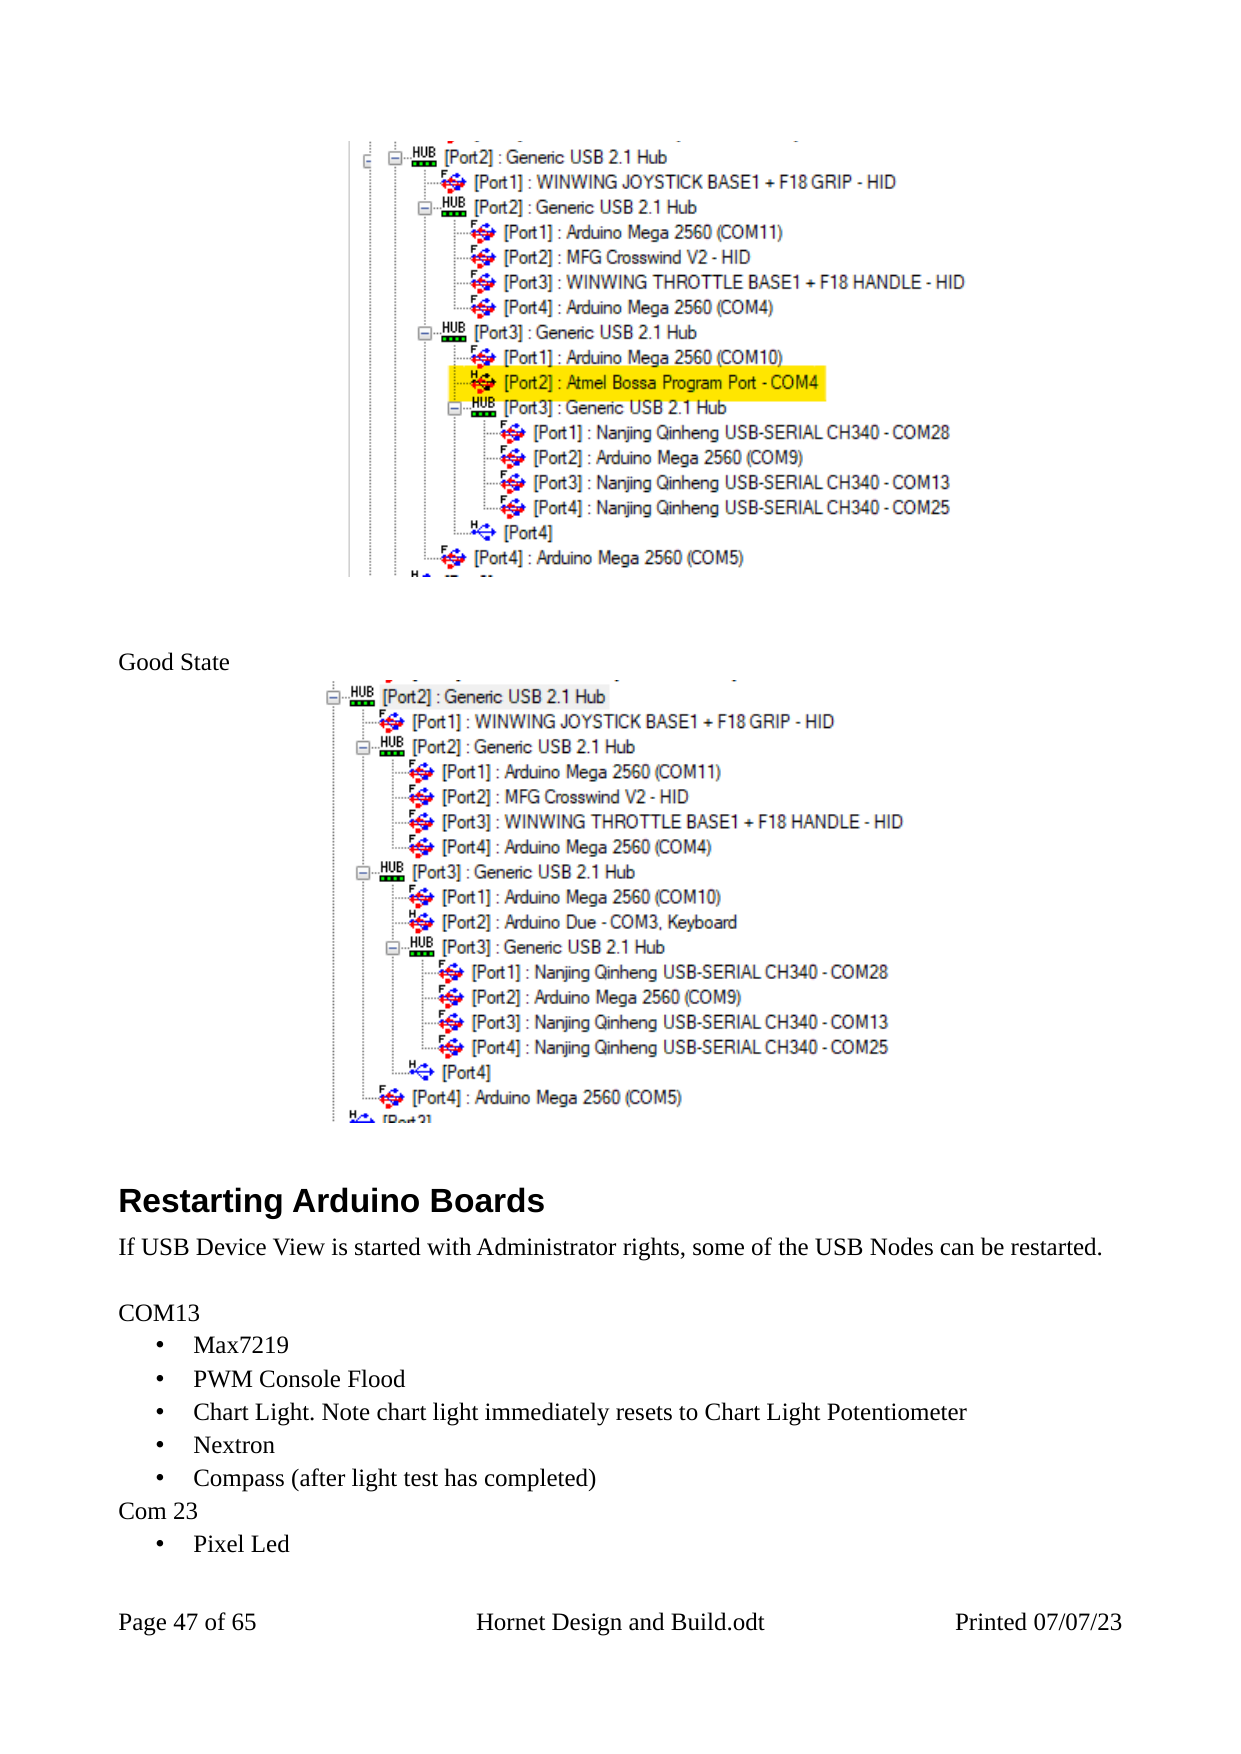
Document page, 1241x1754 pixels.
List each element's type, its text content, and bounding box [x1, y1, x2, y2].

list Pixel Led [156, 1529, 1122, 1557]
subtitle Restarting Arduino Boards [118, 1180, 1122, 1219]
list PWM Console Flood [156, 1364, 1122, 1392]
text COM13 [118, 1298, 1122, 1326]
list Max7219 [156, 1331, 1122, 1359]
list Chart Light. Note chart light immediately resets to Chart Light Potentiometer [156, 1397, 1122, 1425]
picture [311, 680, 929, 1123]
list Compass (after light test has completed) [156, 1463, 1122, 1491]
list Nextron [156, 1430, 1122, 1458]
text If USB Device View is started with Administrator rights, some of the USB Nodes can be restarted. [118, 1232, 1122, 1260]
text Good State [118, 647, 1122, 676]
text Com 23 [118, 1496, 1122, 1524]
picture [311, 141, 986, 577]
